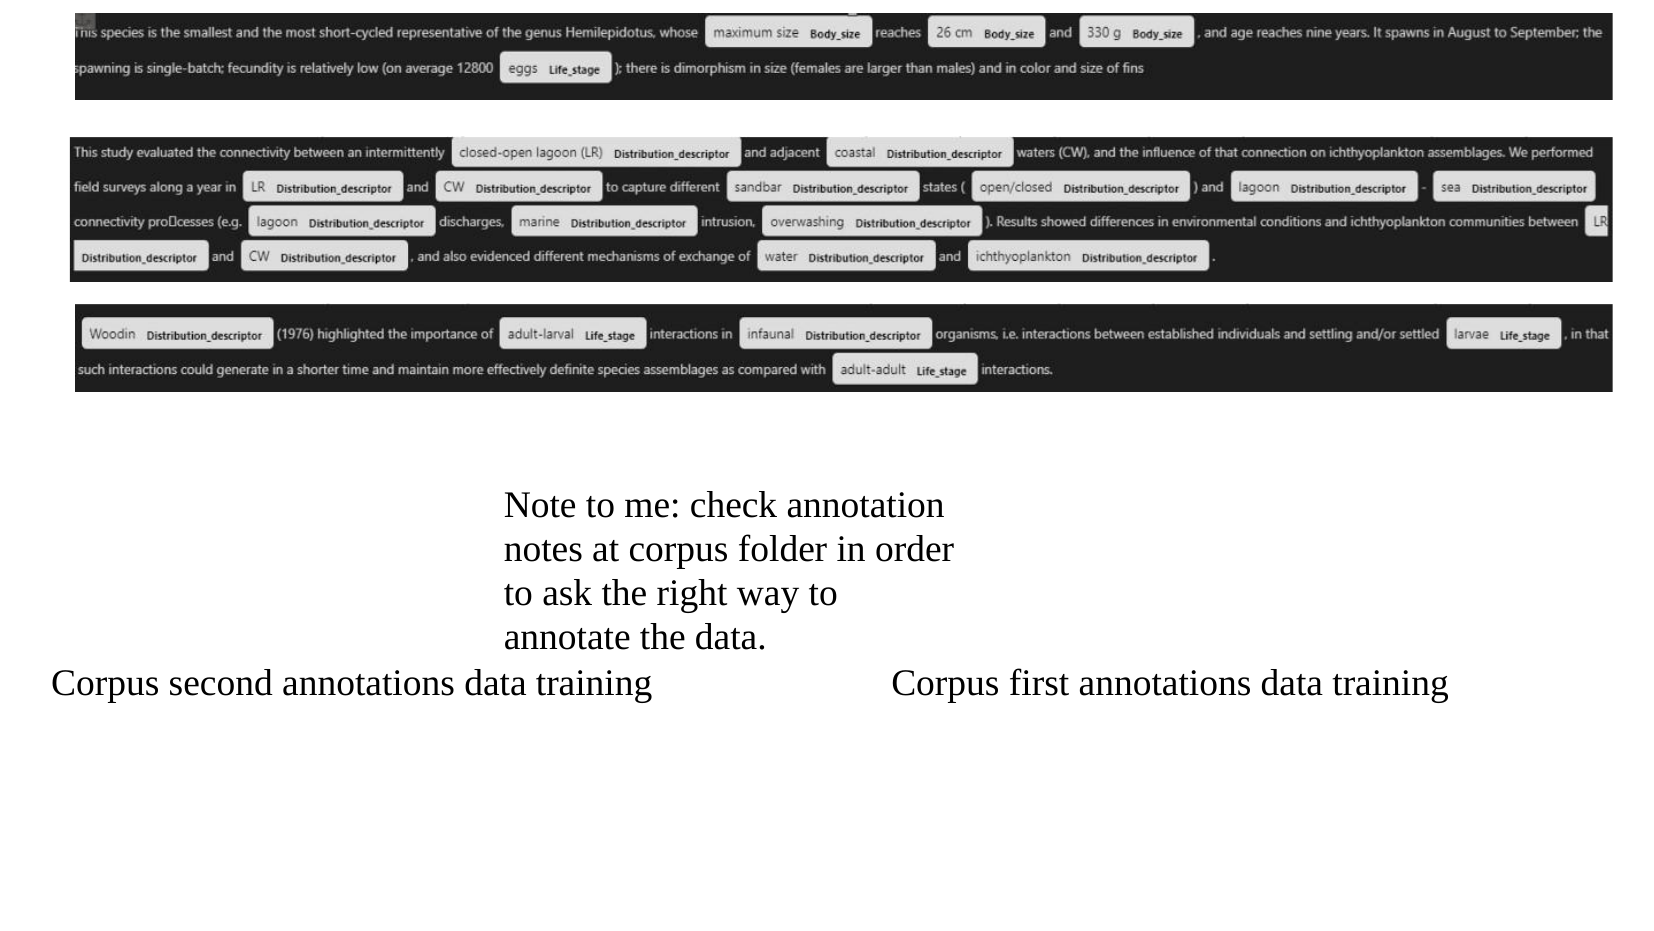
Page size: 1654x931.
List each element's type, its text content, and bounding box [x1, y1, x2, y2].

text Note to me: check annotation notes at corpus folder in order to ask the right way to annotate the data. [503, 483, 973, 658]
picture [69, 136, 1613, 282]
picture [75, 303, 1613, 392]
picture [75, 13, 1613, 100]
text Corpus second annotations data training Corpus first annotations data training [51, 660, 1449, 703]
